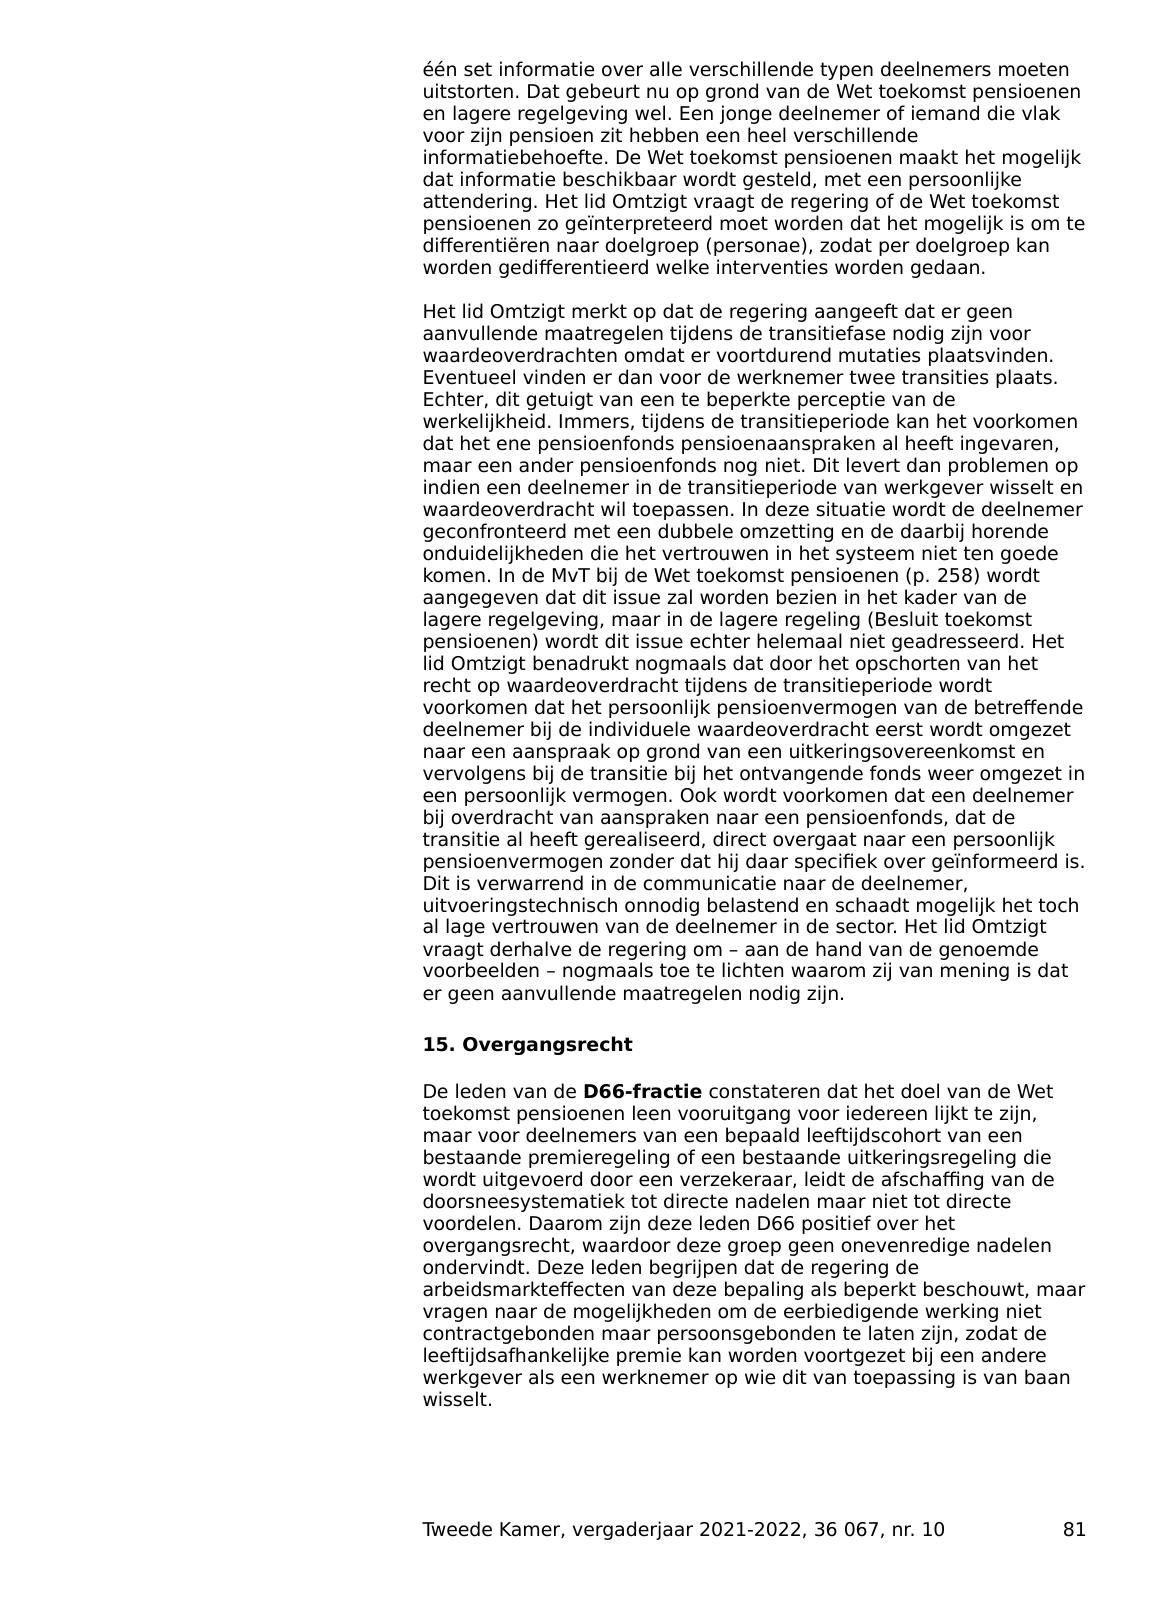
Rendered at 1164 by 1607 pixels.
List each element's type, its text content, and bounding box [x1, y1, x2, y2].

subtitle 15. Overgangsrecht [422, 1034, 1087, 1056]
text De leden van de D66-fractie constateren dat het doel van de Wet toekomst pensioenen leen vooruitgang voor iedereen lijkt te zijn, maar voor deelnemers van een bepaald leeftijdscohort van een bestaande premieregeling of een bestaande uitkeringsregeling die wordt uitgevoerd door een verzekeraar, leidt de afschaffing van de doorsneesystematiek tot directe nadelen maar niet tot directe voordelen. Daarom zijn deze leden D66 positief over het overgangsrecht, waardoor deze groep geen onevenredige nadelen ondervindt. Deze leden begrijpen dat de regering de arbeidsmarkteffecten van deze bepaling als beperkt beschouwt, maar vragen naar de mogelijkheden om de eerbiedigende werking niet contractgebonden maar persoonsgebonden te laten zijn, zodat de leeftijdsafhankelijke premie kan worden voortgezet bij een andere werkgever als een werknemer op wie dit van toepassing is van baan wisselt. [422, 1081, 1087, 1411]
text Het lid Omtzigt merkt op dat de regering aangeeft dat er geen aanvullende maatregelen tijdens de transitiefase nodig zijn voor waardeoverdrachten omdat er voortdurend mutaties plaatsvinden. Eventueel vinden er dan voor de werknemer twee transities plaats. Echter, dit getuigt van een te beperkte perceptie van de werkelijkheid. Immers, tijdens de transitieperiode kan het voorkomen dat het ene pensioenfonds pensioenaanspraken al heeft ingevaren, maar een ander pensioenfonds nog niet. Dit levert dan problemen op indien een deelnemer in de transitieperiode van werkgever wisselt en waardeoverdracht wil toepassen. In deze situatie wordt de deelnemer geconfronteerd met een dubbele omzetting en de daarbij horende onduidelijkheden die het vertrouwen in het systeem niet ten goede komen. In de MvT bij de Wet toekomst pensioenen (p. 258) wordt aangegeven dat dit issue zal worden bezien in het kader van de lagere regelgeving, maar in de lagere regeling (Besluit toekomst pensioenen) wordt dit issue echter helemaal niet geadresseerd. Het lid Omtzigt benadrukt nogmaals dat door het opschorten van het recht op waardeoverdracht tijdens de transitieperiode wordt voorkomen dat het persoonlijk pensioenvermogen van de betreffende deelnemer bij de individuele waardeoverdracht eerst wordt omgezet naar een aanspraak op grond van een uitkeringsovereenkomst en vervolgens bij de transitie bij het ontvangende fonds weer omgezet in een persoonlijk vermogen. Ook wordt voorkomen dat een deelnemer bij overdracht van aanspraken naar een pensioenfonds, dat de transitie al heeft gerealiseerd, direct overgaat naar een persoonlijk pensioenvermogen zonder dat hij daar specifiek over geïnformeerd is. Dit is verwarrend in de communicatie naar de deelnemer, uitvoeringstechnisch onnodig belastend en schaadt mogelijk het toch al lage vertrouwen van de deelnemer in de sector. Het lid Omtzigt vraagt derhalve de regering om – aan de hand van de genoemde voorbeelden – nogmaals toe te lichten waarom zij van mening is dat er geen aanvullende maatregelen nodig zijn. [422, 301, 1087, 1004]
text één set informatie over alle verschillende typen deelnemers moeten uitstorten. Dat gebeurt nu op grond van de Wet toekomst pensioenen en lagere regelgeving wel. Een jonge deelnemer of iemand die vlak voor zijn pensioen zit hebben een heel verschillende informatiebehoefte. De Wet toekomst pensioenen maakt het mogelijk dat informatie beschikbaar wordt gesteld, met een persoonlijke attendering. Het lid Omtzigt vraagt de regering of de Wet toekomst pensioenen zo geïnterpreteerd moet worden dat het mogelijk is om te differentiëren naar doelgroep (personae), zodat per doelgroep kan worden gedifferentieerd welke interventies worden gedaan. [422, 59, 1087, 279]
